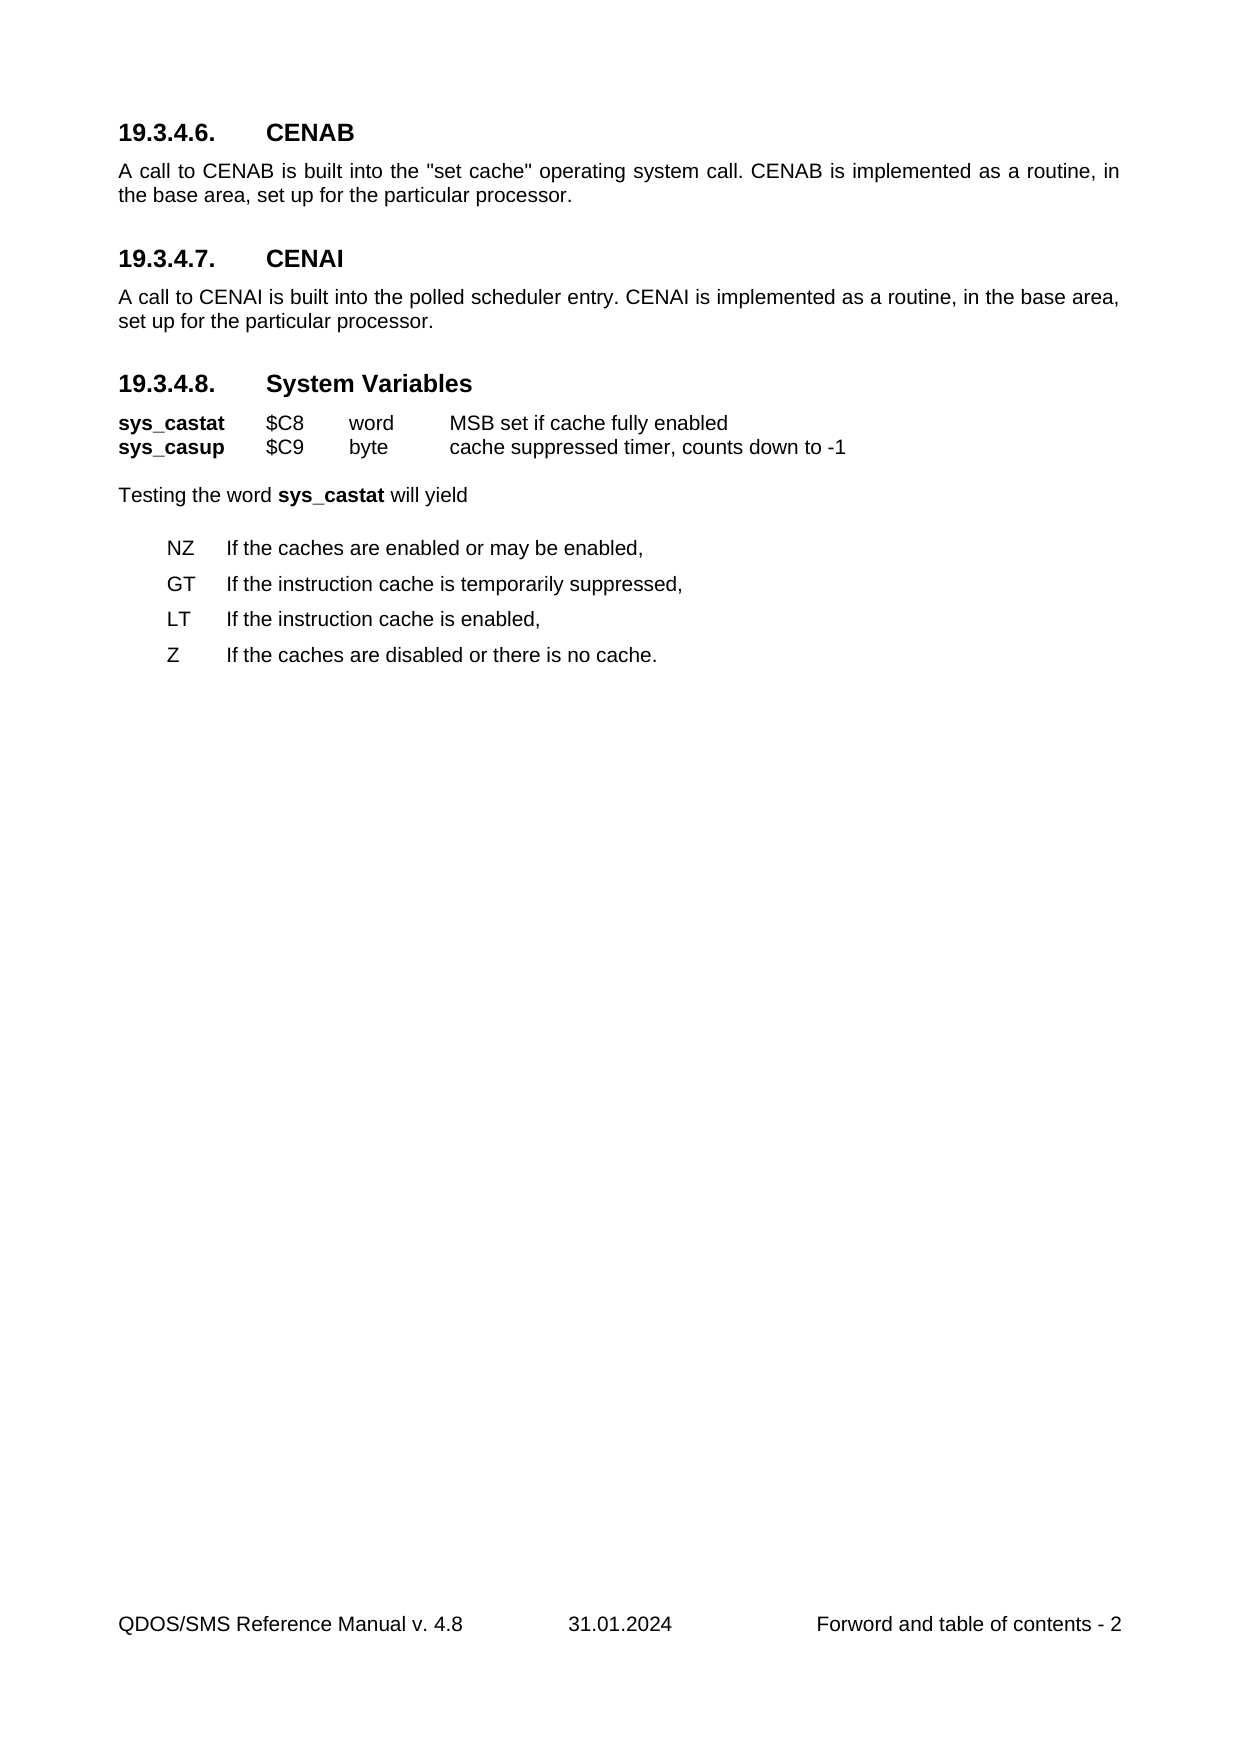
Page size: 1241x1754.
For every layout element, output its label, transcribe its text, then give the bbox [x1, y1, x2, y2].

text A call to CENAB is built into the "set cache" operating system call. CENAB is implemented as a routine, in the base area, set up for the particular processor. [118, 159, 1122, 207]
table_cell If the caches are disabled or there is no cache. [220, 637, 793, 672]
table_cell LT [161, 601, 220, 637]
subtitle System Variables [118, 369, 1122, 398]
subtitle CENAB [118, 118, 1122, 147]
table_header word [349, 411, 449, 434]
text Testing the word sys_castat will yield [118, 482, 1122, 506]
table_cell byte [349, 435, 449, 458]
table_cell If the instruction cache is temporarily suppressed, [220, 566, 793, 601]
table_header NZ [161, 530, 220, 566]
table_cell Z [161, 637, 220, 672]
table_header If the caches are enabled or may be enabled, [220, 530, 793, 566]
table_header sys_castat [118, 411, 266, 434]
table_cell GT [161, 566, 220, 601]
table_cell cache suppressed timer, counts down to -1 [449, 435, 1122, 458]
table_cell If the instruction cache is enabled, [220, 601, 793, 637]
table_header MSB set if cache fully enabled [449, 411, 1122, 434]
table_header $C8 [266, 411, 349, 434]
table_cell sys_casup [118, 435, 266, 458]
table_cell $C9 [266, 435, 349, 458]
text A call to CENAI is built into the polled scheduler entry. CENAI is implemented as a routine, in the base area, set up for the particular processor. [118, 285, 1122, 333]
subtitle CENAI [118, 244, 1122, 272]
